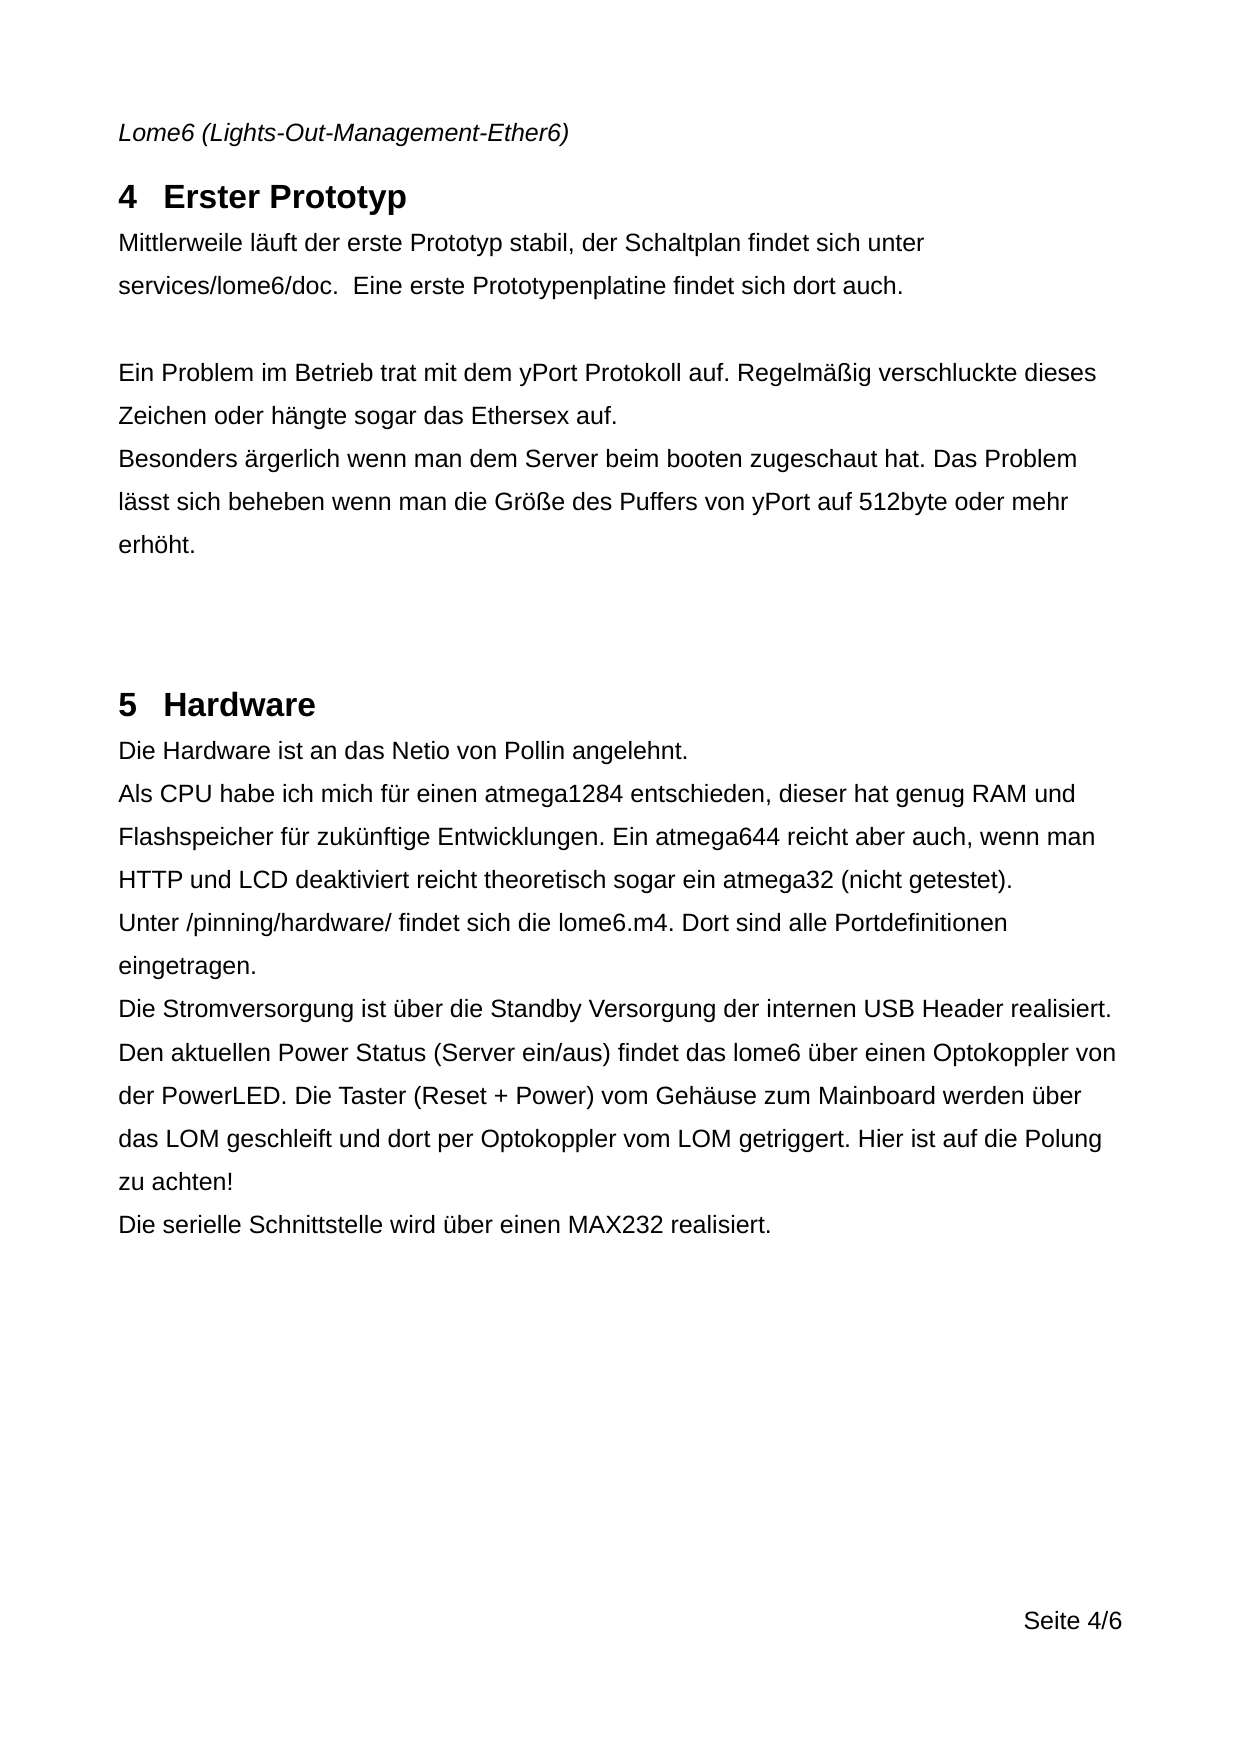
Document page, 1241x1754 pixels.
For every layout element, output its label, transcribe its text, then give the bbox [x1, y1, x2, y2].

subtitle Hardware [118, 684, 1122, 723]
text Den aktuellen Power Status (Server ein/aus) findet das lome6 über einen Optokoppler von der PowerLED. Die Taster (Reset + Power) vom Gehäuse zum Mainboard werden über das LOM geschleift und dort per Optokoppler vom LOM getriggert. Hier ist auf die Polung zu achten! [118, 1037, 1122, 1196]
text Die Stromversorgung ist über die Standby Versorgung der internen USB Header realisiert. [118, 994, 1122, 1023]
text Die Hardware ist an das Netio von Pollin angelehnt. [118, 736, 1122, 764]
text Mittlerweile läuft der erste Prototyp stabil, der Schaltplan findet sich unter services/lome6/doc. Eine erste Prototypenplatine findet sich dort auch. [118, 228, 1122, 300]
text Die serielle Schnittstelle wird über einen MAX232 realisiert. [118, 1210, 1122, 1239]
text Besonders ärgerlich wenn man dem Server beim booten zugeschaut hat. Das Problem lässt sich beheben wenn man die Größe des Puffers von yPort auf 512byte oder mehr erhöht. [118, 444, 1122, 559]
subtitle Erster Prototyp [118, 177, 1122, 216]
text Unter /pinning/hardware/ findet sich die lome6.m4. Dort sind alle Portdefinitionen eingetragen. [118, 908, 1122, 980]
text Als CPU habe ich mich für einen atmega1284 entschieden, dieser hat genug RAM und Flashspeicher für zukünftige Entwicklungen. Ein atmega644 reicht aber auch, wenn man HTTP und LCD deaktiviert reicht theoretisch sogar ein atmega32 (nicht getestet). [118, 779, 1122, 894]
text Ein Problem im Betrieb trat mit dem yPort Protokoll auf. Regelmäßig verschluckte dieses Zeichen oder hängte sogar das Ethersex auf. [118, 358, 1122, 429]
